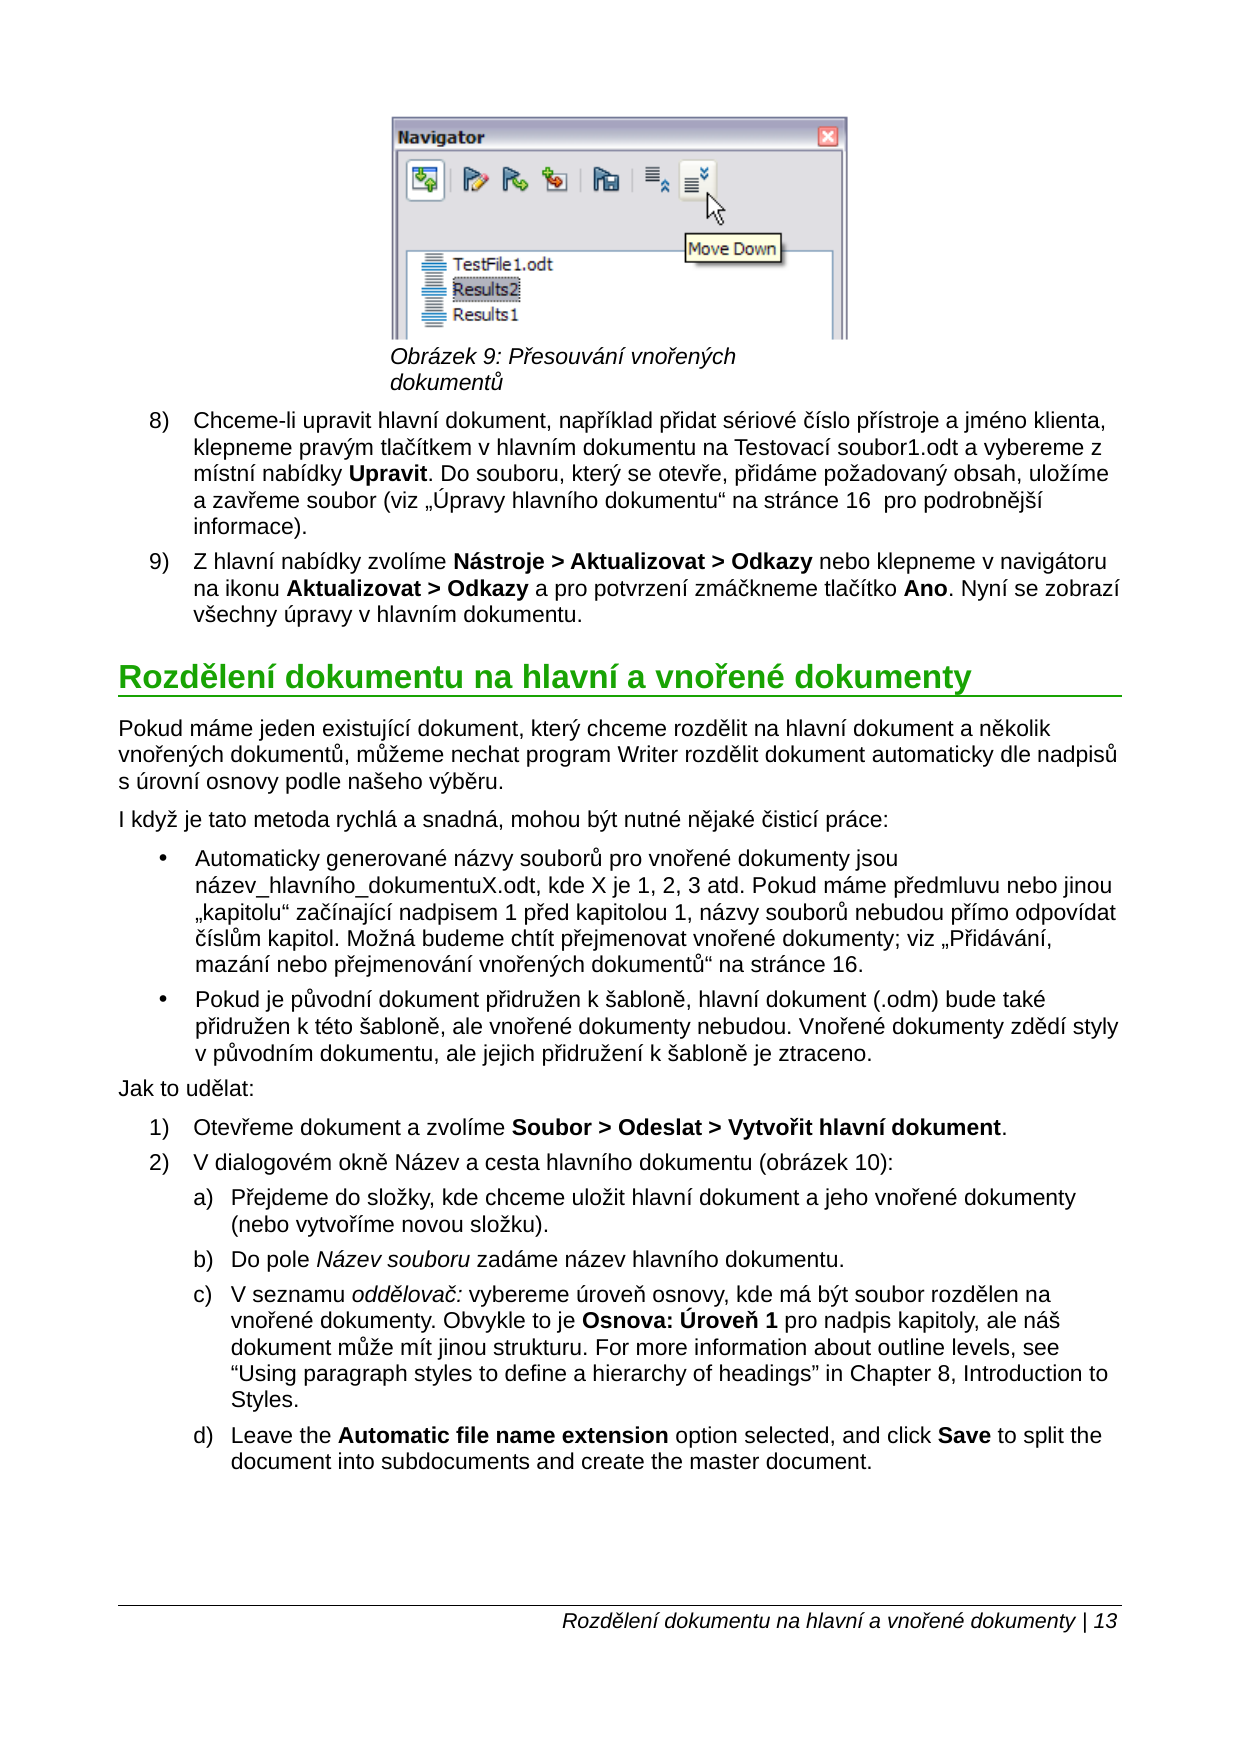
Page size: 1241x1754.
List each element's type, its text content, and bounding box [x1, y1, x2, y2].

list Pokud je původní dokument přidružen k šabloně, hlavní dokument (.odm) bude také přidružen k této šabloně, ale vnořené dokumenty nebudou. Vnořené dokumenty zdědí styly v původním dokumentu, ale jejich přidružení k šabloně je ztraceno. [156, 986, 1122, 1066]
list Automaticky generované názvy souborů pro vnořené dokumenty jsou název_hlavního_dokumentuX.odt, kde X je 1, 2, 3 atd. Pokud máme předmluvu nebo jinou „kapitolu“ začínající nadpisem 1 před kapitolou 1, názvy souborů nebudou přímo odpovídat číslům kapitol. Možná budeme chtít přejmenovat vnořené dokumenty; viz „Přidávání, mazání nebo přejmenování vnořených dokumentů“ na stránce 15. [156, 845, 1122, 978]
subtitle Rozdělení dokumentu na hlavní a vnořené dokumenty [118, 657, 1122, 695]
list Otevřeme dokument a zvolíme Soubor > Odeslat > Vytvořit hlavní dokument. [169, 1114, 1122, 1140]
picture [389, 114, 851, 343]
list V dialogovém okně Název a cesta hlavního dokumentu (obrázek 10): [169, 1149, 1122, 1175]
list Z hlavní nabídky zvolíme Nástroje > Aktualizovat > Odkazy nebo klepneme v navigátoru na ikonu Aktualizovat > Odkazy a pro potvrzení zmáčkneme tlačítko Ano. Nyní se zobrazí všechny úpravy v hlavním dokumentu. [169, 548, 1122, 627]
list Leave the Automatic file name extension option selected, and click Save to split the document into subdocuments and create the master document. [193, 1422, 1122, 1474]
list Chceme-li upravit hlavní dokument, například přidat sériové číslo přístroje a jméno klienta, klepneme pravým tlačítkem v hlavním dokumentu na Testovací soubor1.odt a vybereme z místní nabídky Upravit. Do souboru, který se otevře, přidáme požadovaný obsah, uložíme a zavřeme soubor (viz „Úpravy hlavního dokumentu“ na stránce 15 pro podrobnější informace). [169, 407, 1122, 539]
list Přejdeme do složky, kde chceme uložit hlavní dokument a jeho vnořené dokumenty (nebo vytvoříme novou složku). [193, 1184, 1122, 1237]
text Pokud máme jeden existující dokument, který chceme rozdělit na hlavní dokument a několik vnořených dokumentů, můžeme nechat program Writer rozdělit dokument automaticky dle nadpisů s úrovní osnovy podle našeho výběru. [118, 715, 1122, 794]
list Do pole Název souboru zadáme název hlavního dokumentu. [193, 1246, 1122, 1272]
list Jak to udělat: [118, 1075, 1122, 1101]
text Obrázek 9: Přesouvání vnořených dokumentů [390, 343, 851, 396]
list V seznamu oddělovač: vybereme úroveň osnovy, kde má být soubor rozdělen na vnořené dokumenty. Obvykle to je Osnova: Úroveň 1 pro nadpis kapitoly, ale náš dokument může mít jinou strukturu. For more information about outline levels, see “Using paragraph styles to define a hierarchy of headings” in Chapter 8, Introduction to Styles. [193, 1281, 1122, 1413]
list I když je tato metoda rychlá a snadná, mohou být nutné nějaké čisticí práce: [118, 806, 1122, 833]
